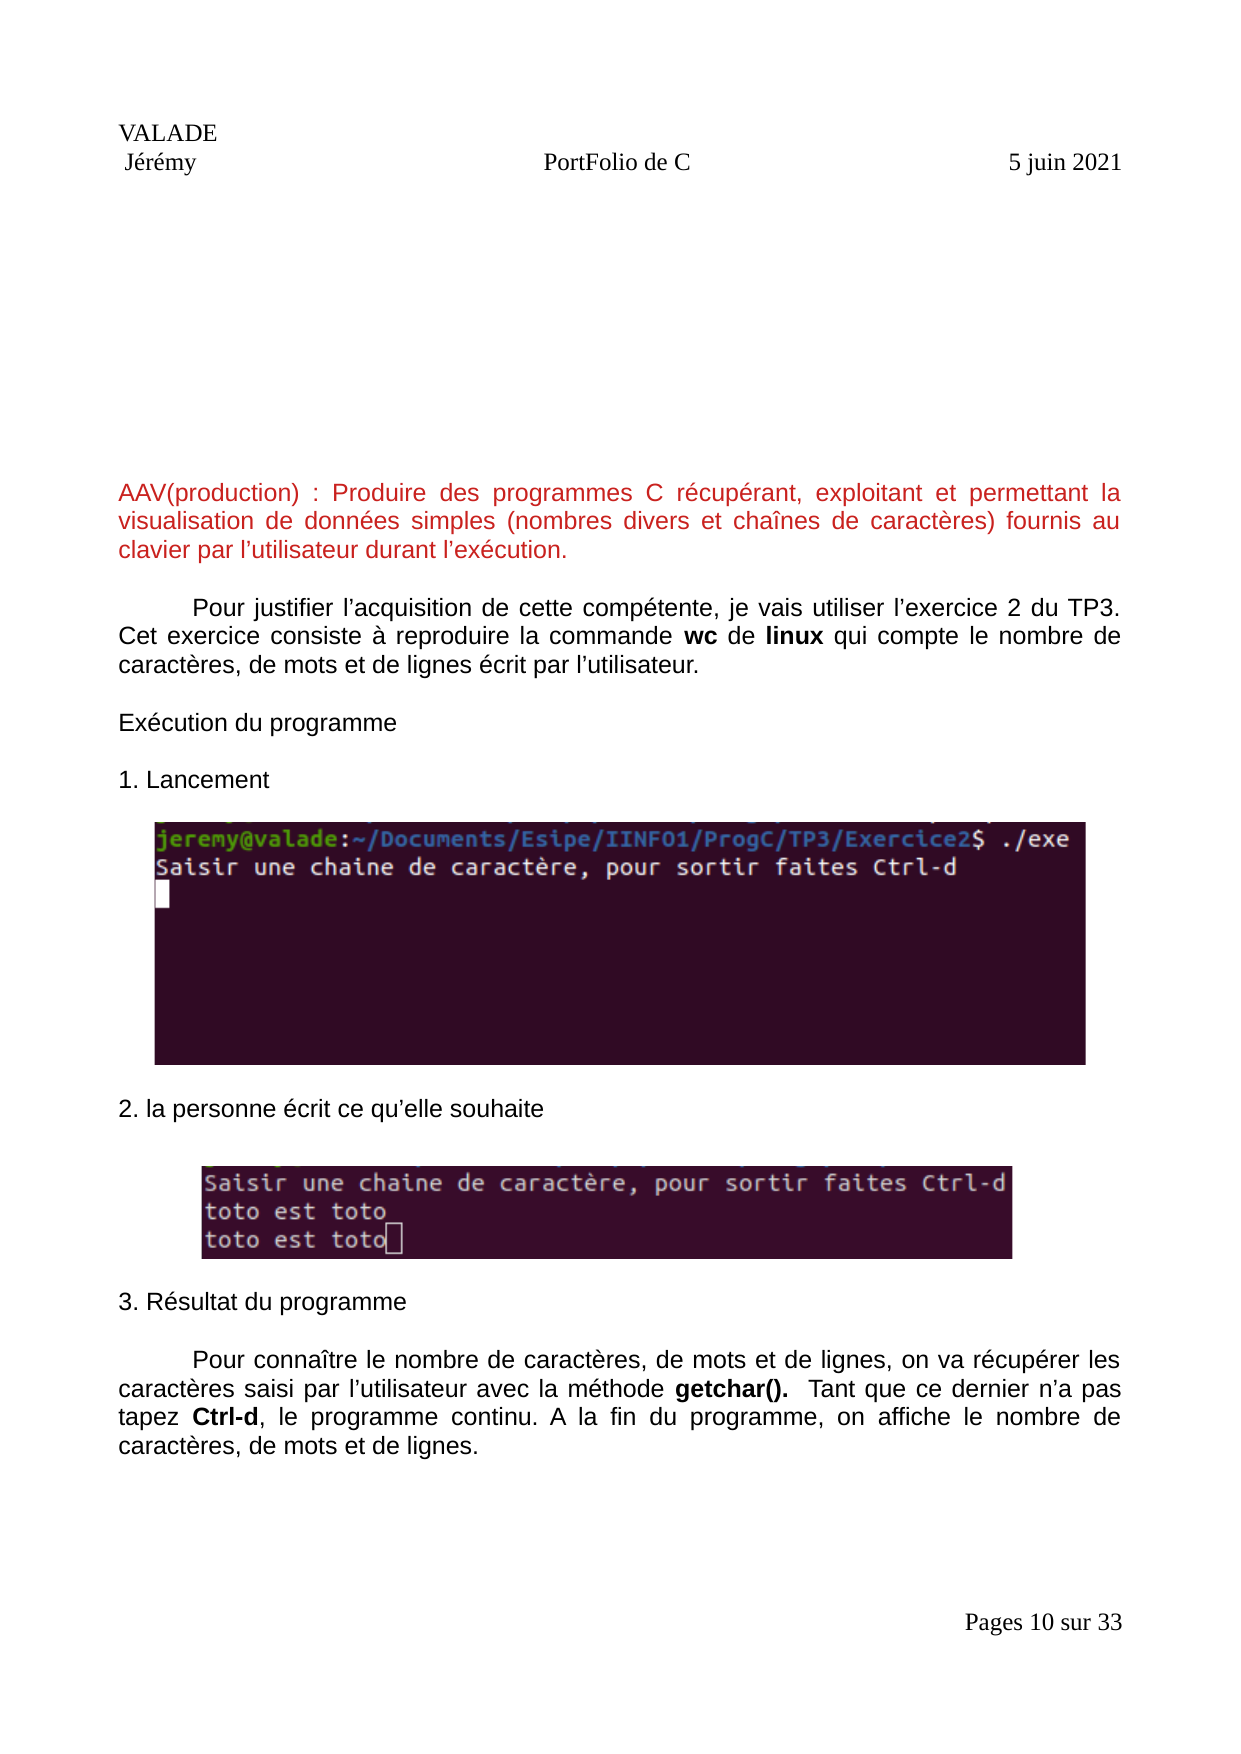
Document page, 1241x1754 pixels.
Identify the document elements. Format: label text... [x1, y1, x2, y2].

text 3. Résultat du programme [118, 1287, 1122, 1316]
picture [154, 822, 1086, 1065]
text Exécution du programme [118, 708, 1122, 736]
picture [201, 1166, 1013, 1259]
text 1. Lancement [118, 765, 1122, 794]
text 2. la personne écrit ce qu’elle souhaite [118, 1093, 1122, 1122]
text Pour connaître le nombre de caractères, de mots et de lignes, on va récupérer les caractères saisi par l’utilisateur avec la méthode getchar(). Tant que ce dernier n’a pas tapez Ctrl-d, le programme continu. A la fin du programme, on affiche le nombre de caractères, de mots et de lignes. [118, 1345, 1122, 1460]
text AAV(production) : Produire des programmes C récupérant, exploitant et permettant la visualisation de données simples (nombres divers et chaînes de caractères) fournis au clavier par l’utilisateur durant l’exécution. [118, 478, 1122, 564]
text Pour justifier l’acquisition de cette compétente, je vais utiliser l’exercice 2 du TP3. Cet exercice consiste à reproduire la commande wc de linux qui compte le nombre de caractères, de mots et de lignes écrit par l’utilisateur. [118, 593, 1122, 679]
